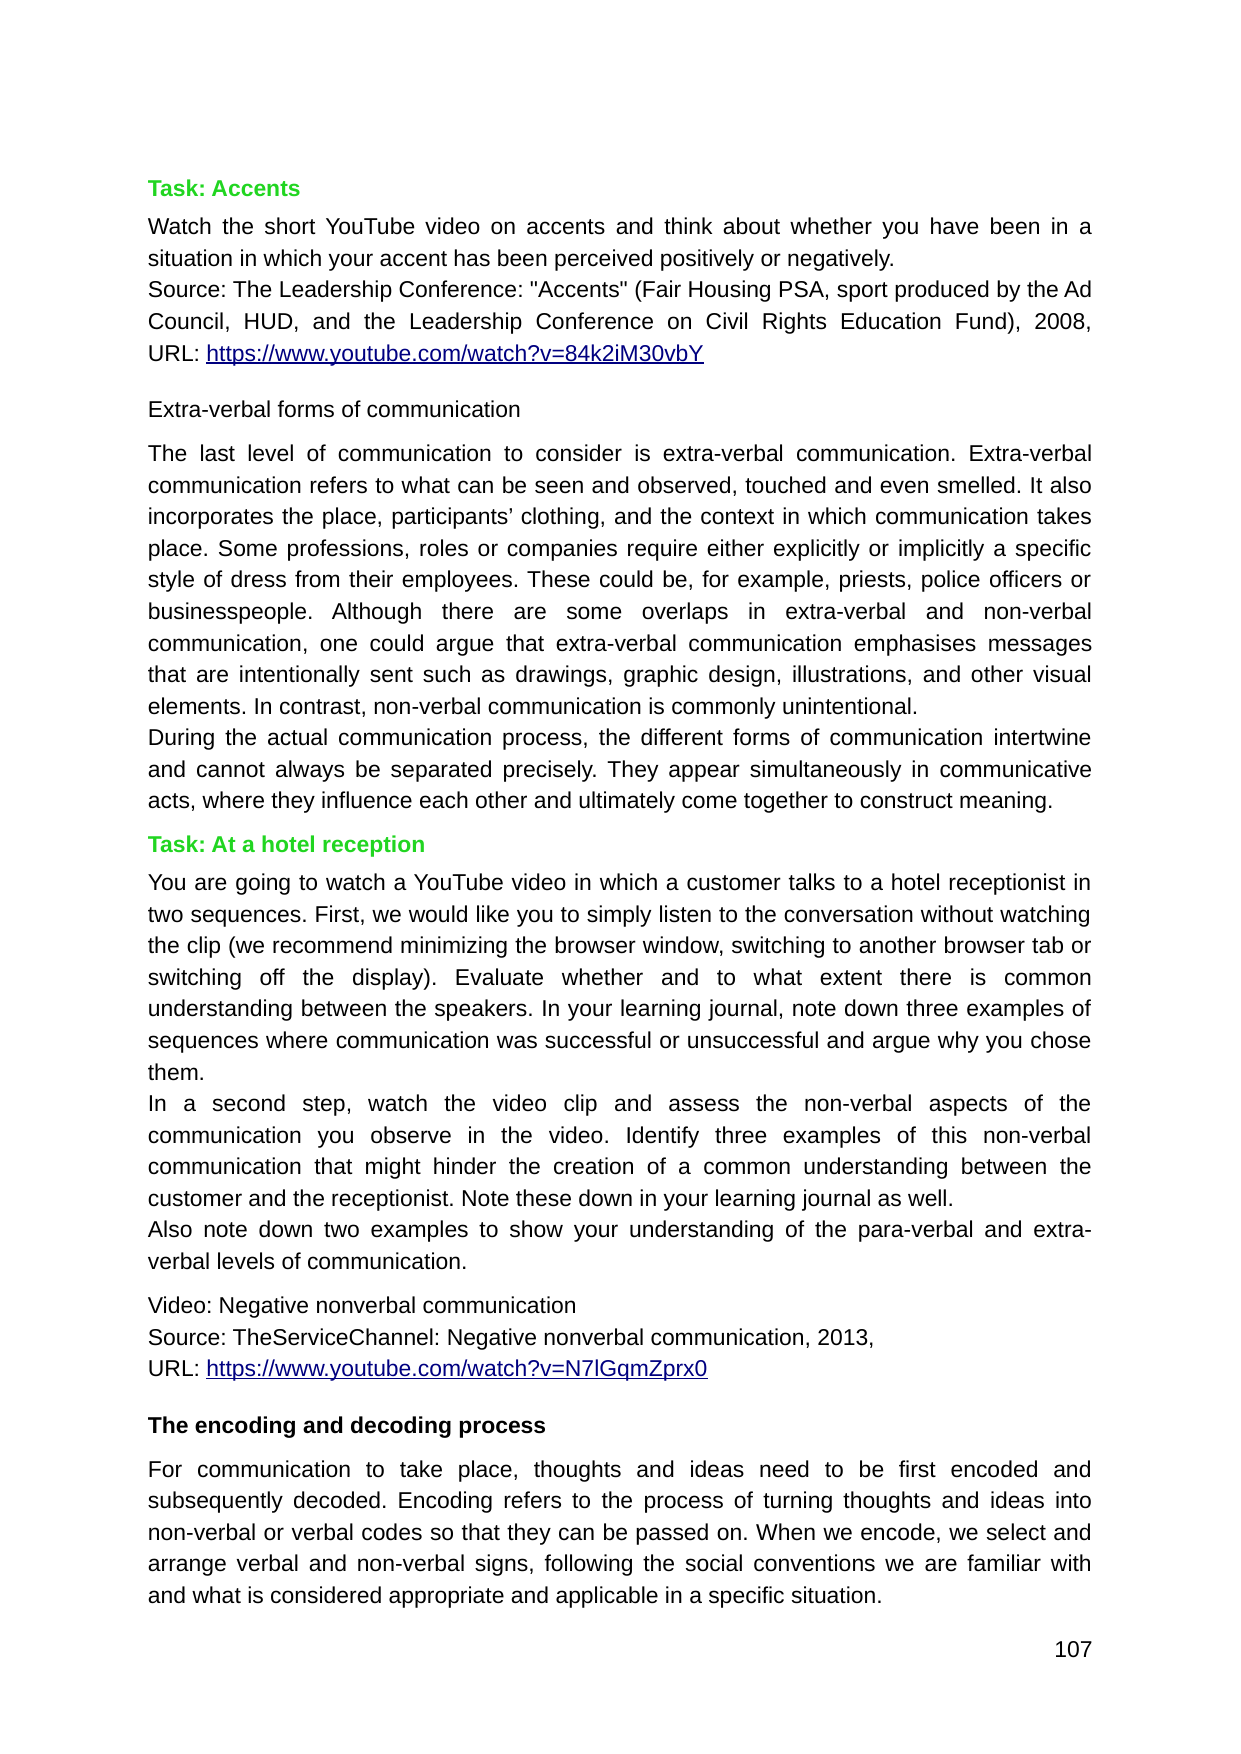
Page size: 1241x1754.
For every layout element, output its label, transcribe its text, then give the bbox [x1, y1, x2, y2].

text Watch the short YouTube video on accents and think about whether you have been in a situation in which your accent has been perceived positively or negatively. [148, 213, 1092, 271]
text Also note down two examples to show your understanding of the para-verbal and extra-verbal levels of communication. [148, 1216, 1092, 1274]
subtitle Extra-verbal forms of communication [148, 396, 1092, 422]
text During the actual communication process, the different forms of communication intertwine and cannot always be separated precisely. They appear simultaneously in communicative acts, where they influence each other and ultimately come together to construct meaning. [148, 724, 1092, 814]
text The last level of communication to consider is extra-verbal communication. Extra-verbal communication refers to what can be seen and observed, touched and even smelled. It also incorporates the place, participants’ clothing, and the context in which communication takes place. Some professions, roles or companies require either explicitly or implicitly a specific style of dress from their employees. These could be, for example, priests, police officers or businesspeople. Although there are some overlaps in extra-verbal and non-verbal communication, one could argue that extra-verbal communication emphasises messages that are intentionally sent such as drawings, graphic design, illustrations, and other visual elements. In contrast, non-verbal communication is commonly unintentional. [148, 440, 1092, 719]
text In a second step, watch the video clip and assess the non-verbal aspects of the communication you observe in the video. Identify three examples of this non-verbal communication that might hinder the creation of a common understanding between the customer and the receptionist. Note these down in your learning journal as well. [148, 1090, 1092, 1211]
text URL: https://www.youtube.com/watch?v=N7lGqmZprx0 [148, 1355, 1092, 1381]
text Video: Negative nonverbal communication [148, 1292, 1092, 1318]
text For communication to take place, thoughts and ideas need to be first encoded and subsequently decoded. Encoding refers to the process of turning thoughts and ideas into non-verbal or verbal codes so that they can be passed on. When we encode, we select and arrange verbal and non-verbal signs, following the social conventions we are familiar with and what is considered appropriate and applicable in a specific situation. [148, 1456, 1092, 1608]
subtitle The encoding and decoding process [148, 1412, 1092, 1438]
subtitle Task: Accents [148, 175, 1092, 202]
text You are going to watch a YouTube video in which a customer talks to a hotel receptionist in two sequences. First, we would like you to simply listen to the conversation without watching the clip (we recommend minimizing the browser window, switching to another browser tab or switching off the display). Evaluate whether and to what extent there is common understanding between the speakers. In your learning journal, note down three examples of sequences where communication was successful or unsuccessful and argue why you chose them. [148, 869, 1092, 1085]
text Source: TheServiceChannel: Negative nonverbal communication, 2013, [148, 1323, 1092, 1350]
subtitle Task: At a hotel reception [148, 831, 1092, 858]
text Source: The Leadership Conference: "Accents" (Fair Housing PSA, sport produced by the Ad Council, HUD, and the Leadership Conference on Civil Rights Education Fund), 2008, URL: https://www.youtube.com/watch?v=84k2iM30vbY [148, 276, 1092, 366]
